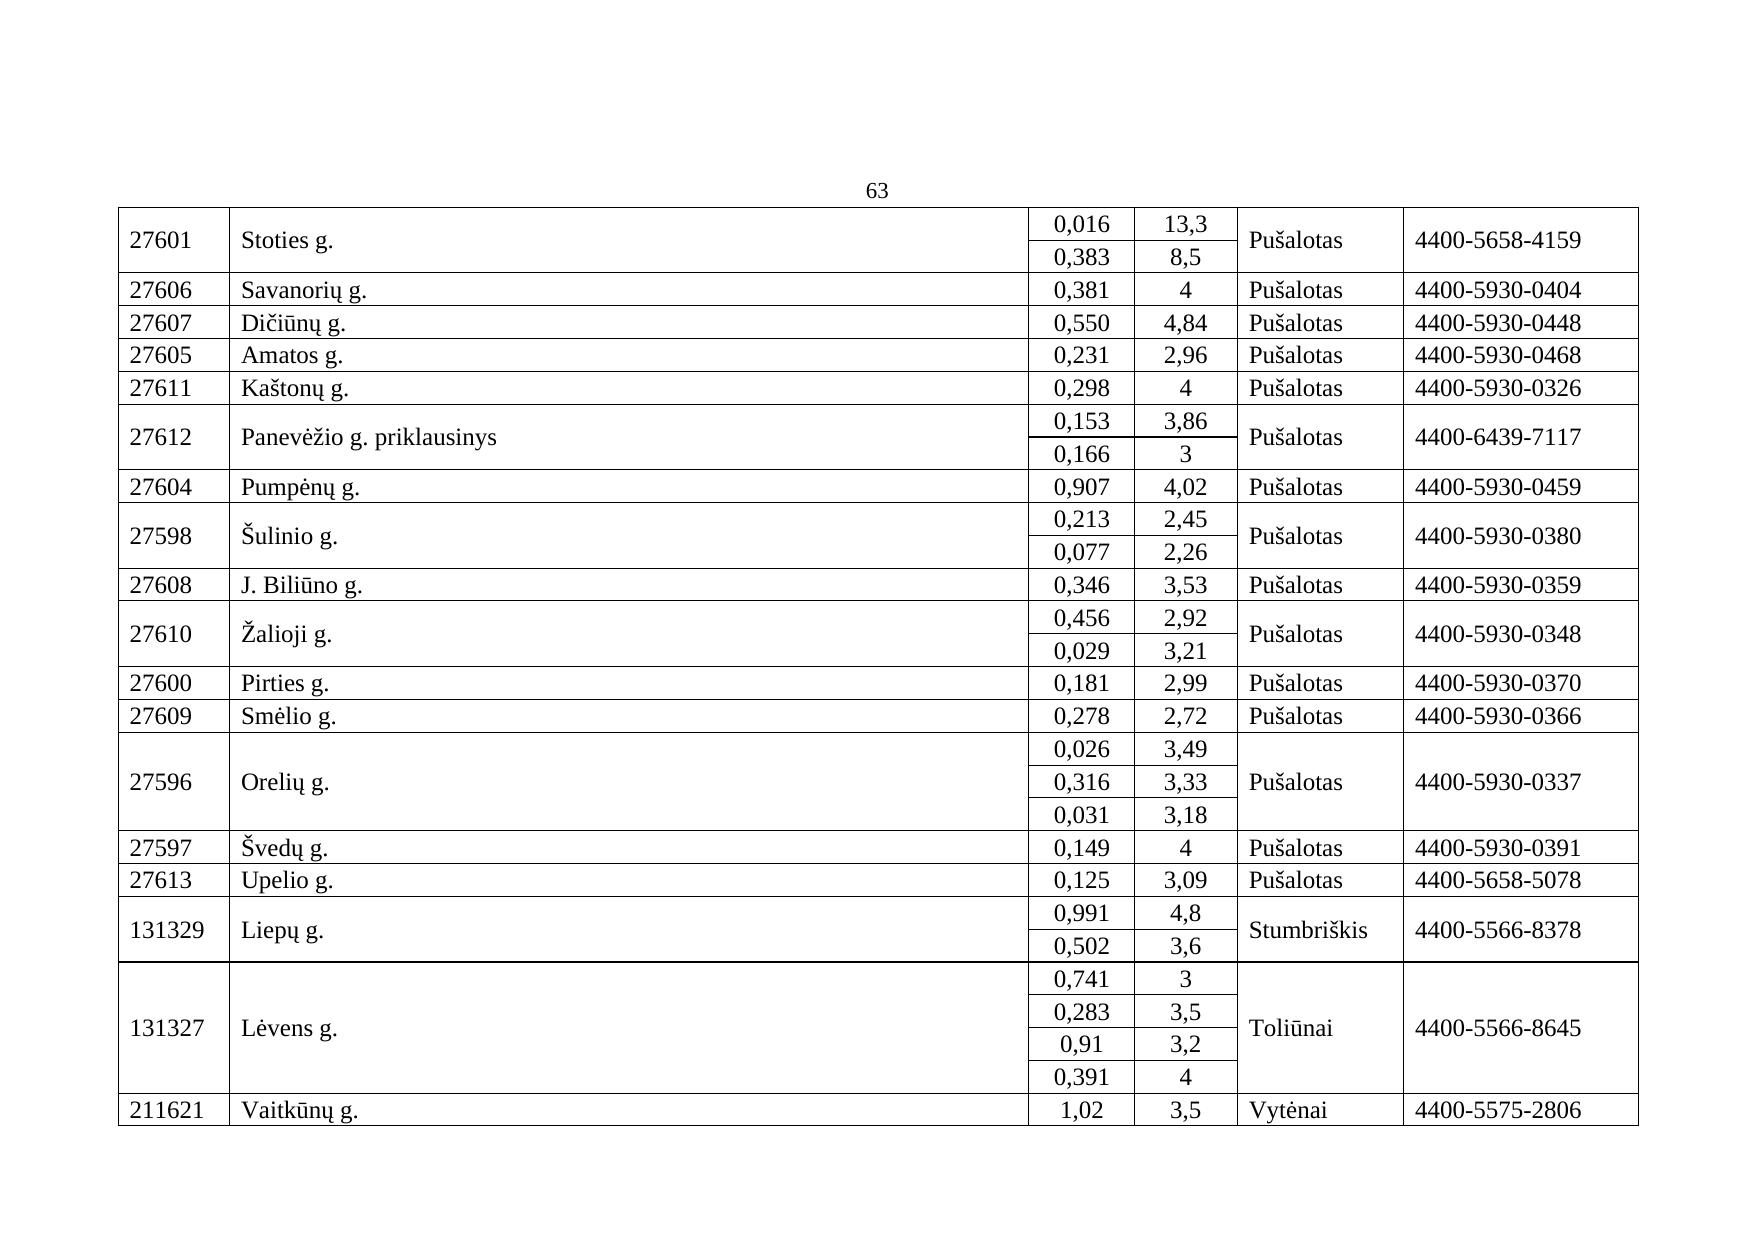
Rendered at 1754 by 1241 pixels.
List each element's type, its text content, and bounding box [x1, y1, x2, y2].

table_cell Pušalotas [1238, 569, 1403, 600]
table_cell 4 [1135, 831, 1237, 863]
table_cell Amatos g. [230, 339, 1028, 371]
table_cell 27600 [119, 667, 229, 699]
table_cell Šulinio g. [230, 503, 1028, 568]
table_cell 0,91 [1029, 1028, 1134, 1060]
table_cell Toliūnai [1238, 963, 1403, 1093]
table_cell 27612 [119, 405, 229, 469]
table_cell 4400-5566-8378 [1404, 897, 1638, 961]
table_cell 27604 [119, 470, 229, 502]
table_cell Dičiūnų g. [230, 306, 1028, 338]
table_cell 4 [1135, 273, 1237, 305]
table_cell 4400-5930-0391 [1404, 831, 1638, 863]
table_cell J. Biliūno g. [230, 569, 1028, 600]
table_cell Pušalotas [1238, 831, 1403, 863]
table_cell 2,26 [1135, 536, 1237, 568]
table_cell Kaštonų g. [230, 372, 1028, 403]
table_cell 4400-5658-5078 [1404, 864, 1638, 896]
table_cell 0,213 [1029, 503, 1134, 535]
table_cell Pušalotas [1238, 405, 1403, 469]
table_cell 4400-5930-0404 [1404, 273, 1638, 305]
table_cell Pušalotas [1238, 733, 1403, 830]
table_cell 0,125 [1029, 864, 1134, 896]
table_cell 4,02 [1135, 470, 1237, 502]
table_cell 4400-5566-8645 [1404, 963, 1638, 1093]
table_cell 0,283 [1029, 995, 1134, 1027]
table_cell 27613 [119, 864, 229, 896]
table_cell 4400-5930-0370 [1404, 667, 1638, 699]
table_cell Orelių g. [230, 733, 1028, 830]
table_cell 3,2 [1135, 1028, 1237, 1060]
table_cell 4 [1135, 1061, 1237, 1093]
table_cell 4400-5930-0359 [1404, 569, 1638, 600]
table_cell 0,741 [1029, 963, 1134, 994]
table_cell Pumpėnų g. [230, 470, 1028, 502]
table_cell 3,33 [1135, 766, 1237, 797]
table_cell Stoties g. [230, 208, 1028, 272]
table_cell 2,99 [1135, 667, 1237, 699]
table_cell 27610 [119, 601, 229, 666]
table_cell 3,21 [1135, 634, 1237, 666]
table_cell Stumbriškis [1238, 897, 1403, 961]
table_cell 0,502 [1029, 930, 1134, 961]
table_cell 0,381 [1029, 273, 1134, 305]
table_cell 3,49 [1135, 733, 1237, 764]
table_cell 2,72 [1135, 700, 1237, 732]
table_cell Panevėžio g. priklausinys [230, 405, 1028, 469]
table_cell 0,278 [1029, 700, 1134, 732]
table_cell Pušalotas [1238, 273, 1403, 305]
table_cell 4400-5930-0448 [1404, 306, 1638, 338]
table_cell Vaitkūnų g. [230, 1094, 1028, 1125]
table_cell 0,029 [1029, 634, 1134, 666]
table_cell Liepų g. [230, 897, 1028, 961]
table_cell 0,391 [1029, 1061, 1134, 1093]
table_cell 2,96 [1135, 339, 1237, 371]
table_cell 27605 [119, 339, 229, 371]
table_cell 0,031 [1029, 798, 1134, 830]
table_cell 3 [1135, 438, 1237, 469]
table_cell 0,149 [1029, 831, 1134, 863]
table_cell 0,346 [1029, 569, 1134, 600]
table_cell 3,6 [1135, 930, 1237, 961]
table_cell 27607 [119, 306, 229, 338]
table_cell 0,383 [1029, 241, 1134, 272]
table_cell 4400-5930-0348 [1404, 601, 1638, 666]
table_cell Pušalotas [1238, 372, 1403, 403]
table_cell 0,016 [1029, 208, 1134, 239]
table_cell 131327 [119, 963, 229, 1093]
table_cell 0,026 [1029, 733, 1134, 764]
table_cell Pušalotas [1238, 339, 1403, 371]
table_cell 3,09 [1135, 864, 1237, 896]
table_cell 4400-5930-0459 [1404, 470, 1638, 502]
table_cell Pirties g. [230, 667, 1028, 699]
table_cell 0,181 [1029, 667, 1134, 699]
table_cell 13,3 [1135, 208, 1237, 239]
table_cell 1,02 [1029, 1094, 1134, 1125]
table_cell Pušalotas [1238, 864, 1403, 896]
table_cell Upelio g. [230, 864, 1028, 896]
table_cell 4,8 [1135, 897, 1237, 928]
table_cell 0,077 [1029, 536, 1134, 568]
table_cell Pušalotas [1238, 667, 1403, 699]
table_cell 4400-5930-0366 [1404, 700, 1638, 732]
table_cell 2,45 [1135, 503, 1237, 535]
table_cell 27597 [119, 831, 229, 863]
table_cell Pušalotas [1238, 208, 1403, 272]
table_cell 3,53 [1135, 569, 1237, 600]
table_cell 27608 [119, 569, 229, 600]
table_cell 27601 [119, 208, 229, 272]
table_cell Smėlio g. [230, 700, 1028, 732]
table_cell 3,5 [1135, 1094, 1237, 1125]
table_cell 0,298 [1029, 372, 1134, 403]
table_cell 4400-6439-7117 [1404, 405, 1638, 469]
table_cell 8,5 [1135, 241, 1237, 272]
table_cell Lėvens g. [230, 963, 1028, 1093]
table_cell Pušalotas [1238, 306, 1403, 338]
table_cell 3,5 [1135, 995, 1237, 1027]
table_cell 2,92 [1135, 601, 1237, 633]
table_cell 131329 [119, 897, 229, 961]
table_cell 3,18 [1135, 798, 1237, 830]
table_cell 0,991 [1029, 897, 1134, 928]
table_cell 4 [1135, 372, 1237, 403]
table_cell 3,86 [1135, 405, 1237, 436]
table_cell 0,550 [1029, 306, 1134, 338]
table_cell 0,456 [1029, 601, 1134, 633]
table_cell 27611 [119, 372, 229, 403]
table_cell 4400-5930-0380 [1404, 503, 1638, 568]
table_cell Pušalotas [1238, 503, 1403, 568]
table_cell 27596 [119, 733, 229, 830]
table_cell Savanorių g. [230, 273, 1028, 305]
table_cell 27598 [119, 503, 229, 568]
table_cell 4400-5658-4159 [1404, 208, 1638, 272]
table_cell 27606 [119, 273, 229, 305]
table_cell 0,907 [1029, 470, 1134, 502]
table_cell 0,231 [1029, 339, 1134, 371]
table_cell 27609 [119, 700, 229, 732]
table_cell Pušalotas [1238, 601, 1403, 666]
table_cell 0,153 [1029, 405, 1134, 436]
table_cell 3 [1135, 963, 1237, 994]
table_cell 4,84 [1135, 306, 1237, 338]
table_cell 0,166 [1029, 438, 1134, 469]
table_cell 4400-5930-0337 [1404, 733, 1638, 830]
table_cell Pušalotas [1238, 470, 1403, 502]
table_cell Švedų g. [230, 831, 1028, 863]
table_cell 4400-5930-0468 [1404, 339, 1638, 371]
table_cell 0,316 [1029, 766, 1134, 797]
table_cell 4400-5575-2806 [1404, 1094, 1638, 1125]
table_cell Pušalotas [1238, 700, 1403, 732]
table_cell Žalioji g. [230, 601, 1028, 666]
table_cell 4400-5930-0326 [1404, 372, 1638, 403]
table_cell 211621 [119, 1094, 229, 1125]
table_cell Vytėnai [1238, 1094, 1403, 1125]
